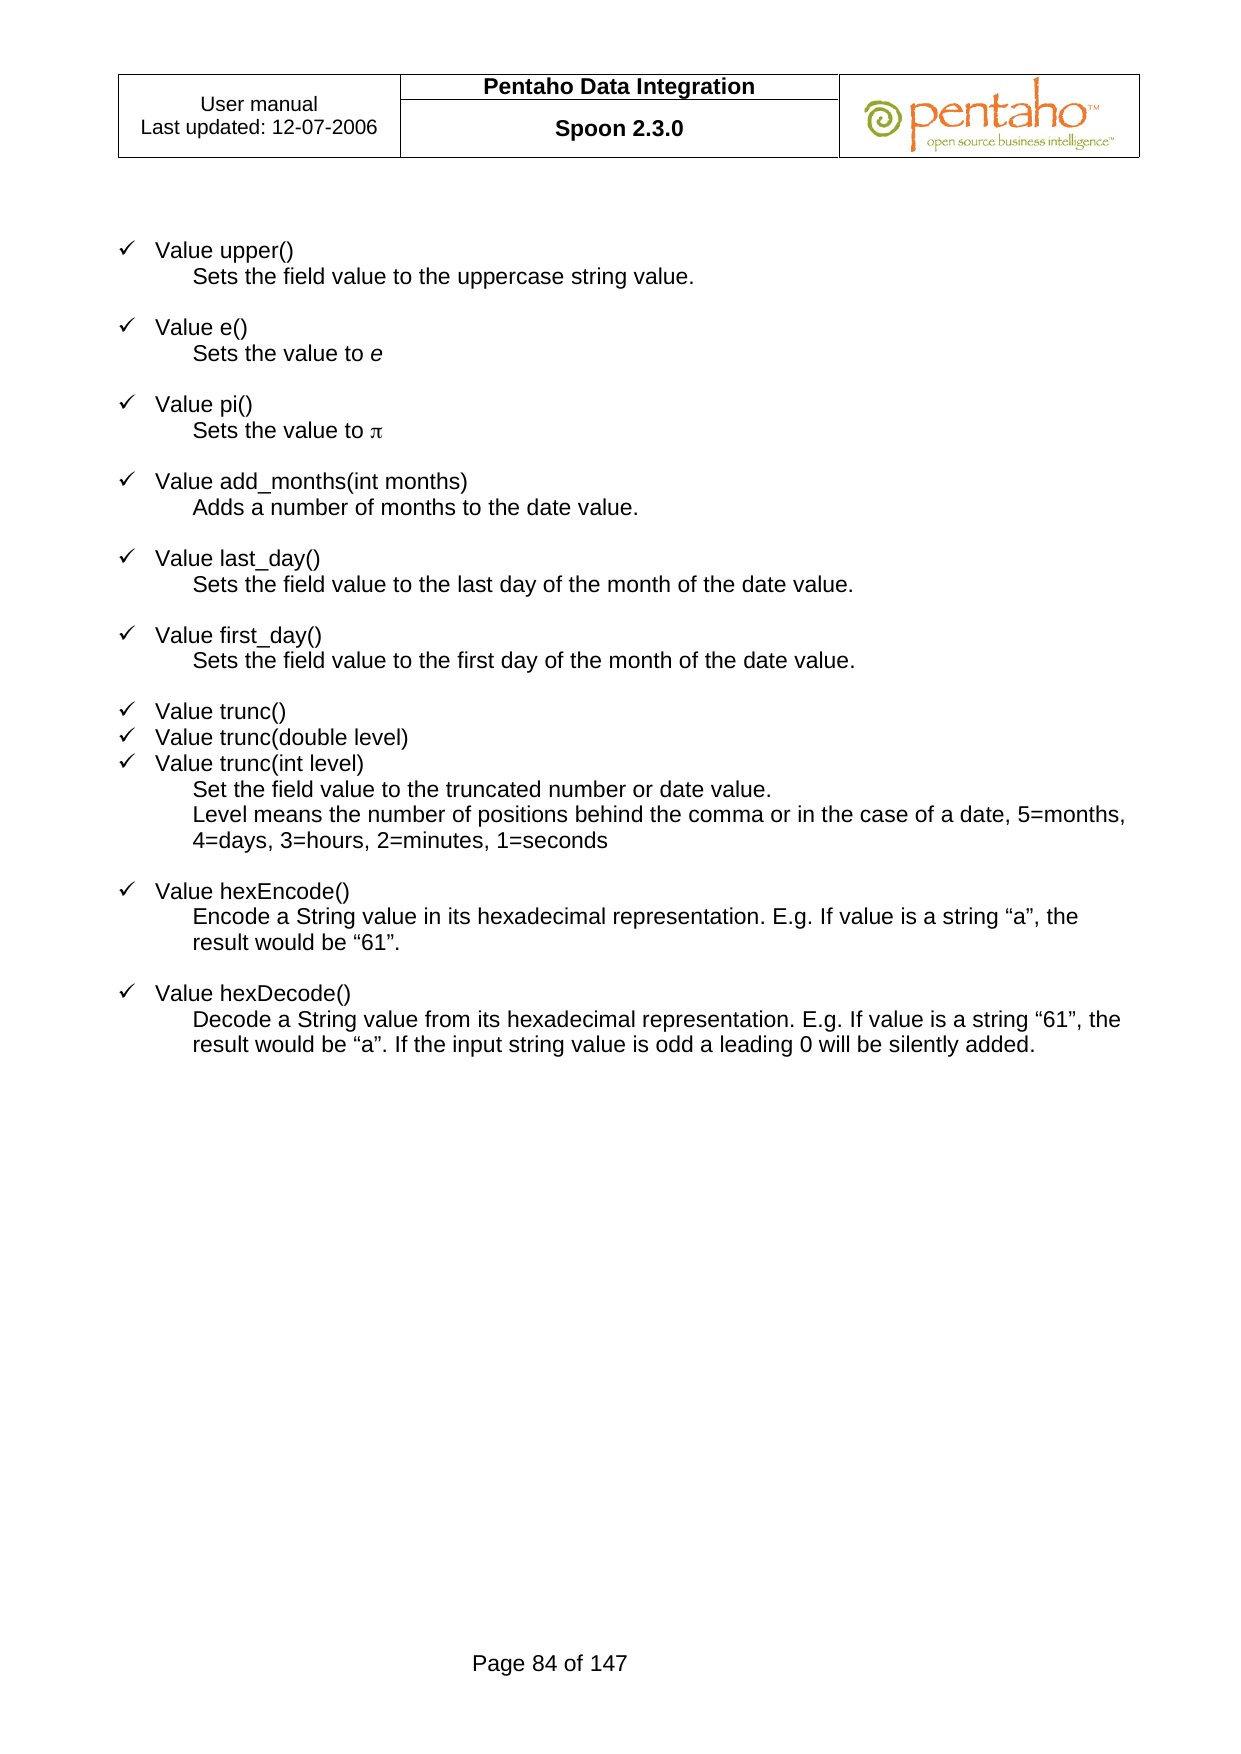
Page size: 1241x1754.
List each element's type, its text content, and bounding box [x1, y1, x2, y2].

text Sets the value to e [192, 341, 1137, 366]
text Sets the field value to the uppercase string value. [192, 264, 1137, 289]
text Encode a String value in its hexadecimal representation. E.g. If value is a string “a”, the result would be “61”. [192, 904, 1137, 955]
text Sets the field value to the last day of the month of the date value. [192, 571, 1137, 597]
list Value add_months(int months) [117, 469, 1137, 494]
list Value hexEncode() [117, 878, 1137, 904]
list Value trunc() [117, 699, 1137, 725]
text Set the field value to the truncated number or date value. [192, 776, 1137, 802]
list Value pi() [117, 392, 1137, 417]
list Value trunc(double level) [117, 725, 1137, 751]
list Value trunc(int level) [117, 751, 1137, 776]
text Sets the value to  [192, 417, 1137, 443]
text Sets the field value to the first day of the month of the date value. [192, 648, 1137, 673]
list Value upper() [117, 238, 1137, 264]
text Adds a number of months to the date value. [192, 494, 1137, 520]
text Level means the number of positions behind the comma or in the case of a date, 5=months, 4=days, 3=hours, 2=minutes, 1=seconds [192, 802, 1137, 853]
list Value first_day() [117, 622, 1137, 648]
list Value e() [117, 315, 1137, 341]
list Value hexDecode() [117, 981, 1137, 1006]
list Value last_day() [117, 546, 1137, 571]
text Decode a String value from its hexadecimal representation. E.g. If value is a string “61”, the result would be “a”. If the input string value is odd a leading 0 will be silently added. [192, 1006, 1137, 1057]
